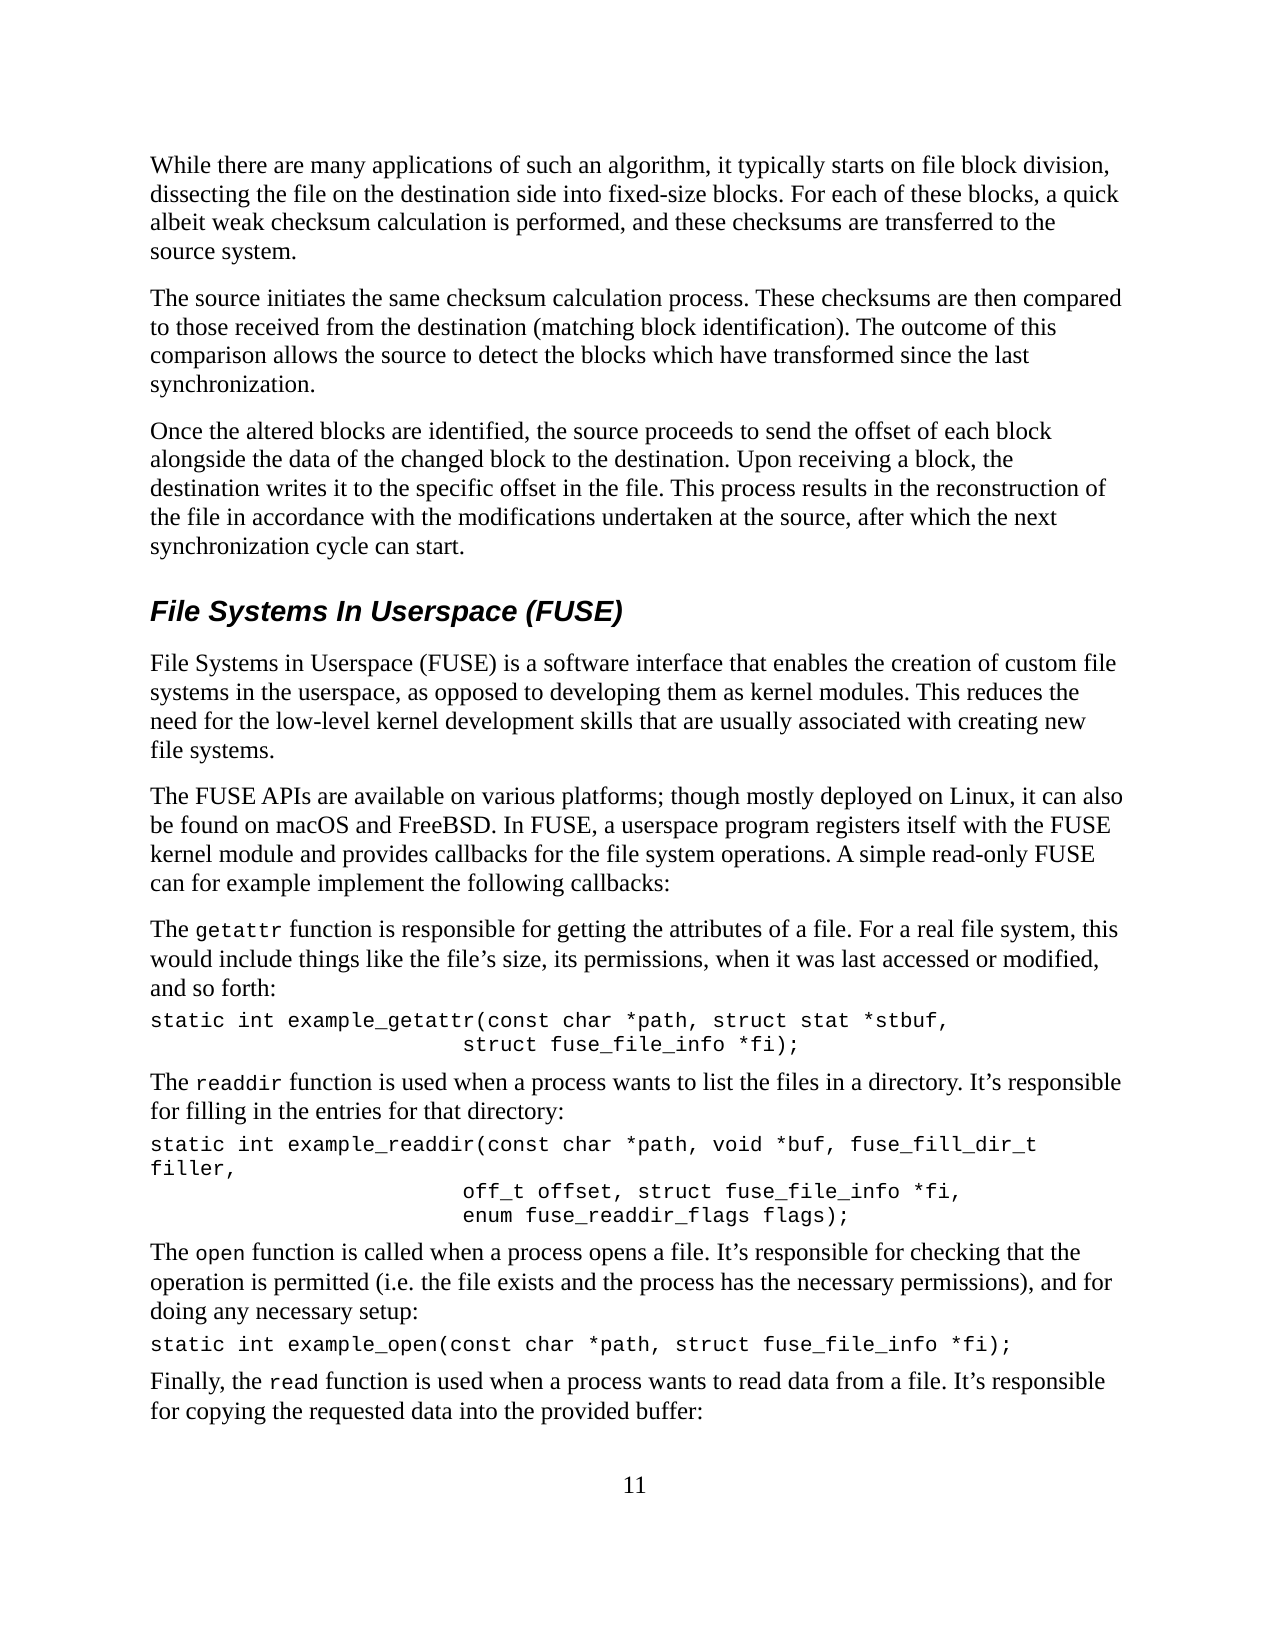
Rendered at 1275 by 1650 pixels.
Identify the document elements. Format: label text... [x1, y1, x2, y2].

subtitle File Systems In Userspace (FUSE) [150, 593, 1125, 627]
text Finally, the read function is used when a process wants to read data from a file. It’s responsible for copying the requested data into the provided buffer: [150, 1366, 1125, 1424]
text enum fuse_readdir_flags flags); [150, 1205, 1125, 1228]
text static int example_readdir(const char *path, void *buf, fuse_fill_dir_t filler, [150, 1134, 1125, 1181]
text The source initiates the same checksum calculation process. These checksums are then compared to those received from the destination (matching block identification). The outcome of this comparison allows the source to detect the blocks which have transformed since the last synchronization. [150, 283, 1125, 398]
text The readdir function is used when a process wants to list the files in a directory. It’s responsible for filling in the entries for that directory: [150, 1067, 1125, 1125]
text Once the altered blocks are identified, the source proceeds to send the offset of each block alongside the data of the changed block to the destination. Upon receiving a block, the destination writes it to the specific offset in the file. This process results in the reconstruction of the file in accordance with the modifications undertaken at the source, after which the next synchronization cycle can start. [150, 416, 1125, 559]
text off_t offset, struct fuse_file_info *fi, [150, 1181, 1125, 1205]
text static int example_open(const char *path, struct fuse_file_info *fi); [150, 1333, 1125, 1357]
text static int example_getattr(const char *path, struct stat *stbuf, [150, 1010, 1125, 1034]
text File Systems in Userspace (FUSE) is a software interface that enables the creation of custom file systems in the userspace, as opposed to developing them as kernel modules. This reduces the need for the low-level kernel development skills that are usually associated with creating new file systems. [150, 648, 1125, 763]
text While there are many applications of such an algorithm, it typically starts on file block division, dissecting the file on the destination side into fixed-size blocks. For each of these blocks, a quick albeit weak checksum calculation is performed, and these checksums are transferred to the source system. [150, 150, 1125, 265]
text The FUSE APIs are available on various platforms; though mostly deployed on Linux, it can also be found on macOS and FreeBSD. In FUSE, a userspace program registers itself with the FUSE kernel module and provides callbacks for the file system operations. A simple read-only FUSE can for example implement the following callbacks: [150, 781, 1125, 896]
text struct fuse_file_info *fi); [150, 1034, 1125, 1058]
text The open function is called when a process opens a file. It’s responsible for checking that the operation is permitted (i.e. the file exists and the process has the necessary permissions), and for doing any necessary setup: [150, 1237, 1125, 1324]
text The getattr function is responsible for getting the attributes of a file. For a real file system, this would include things like the file’s size, its permissions, when it was last accessed or modified, and so forth: [150, 914, 1125, 1001]
